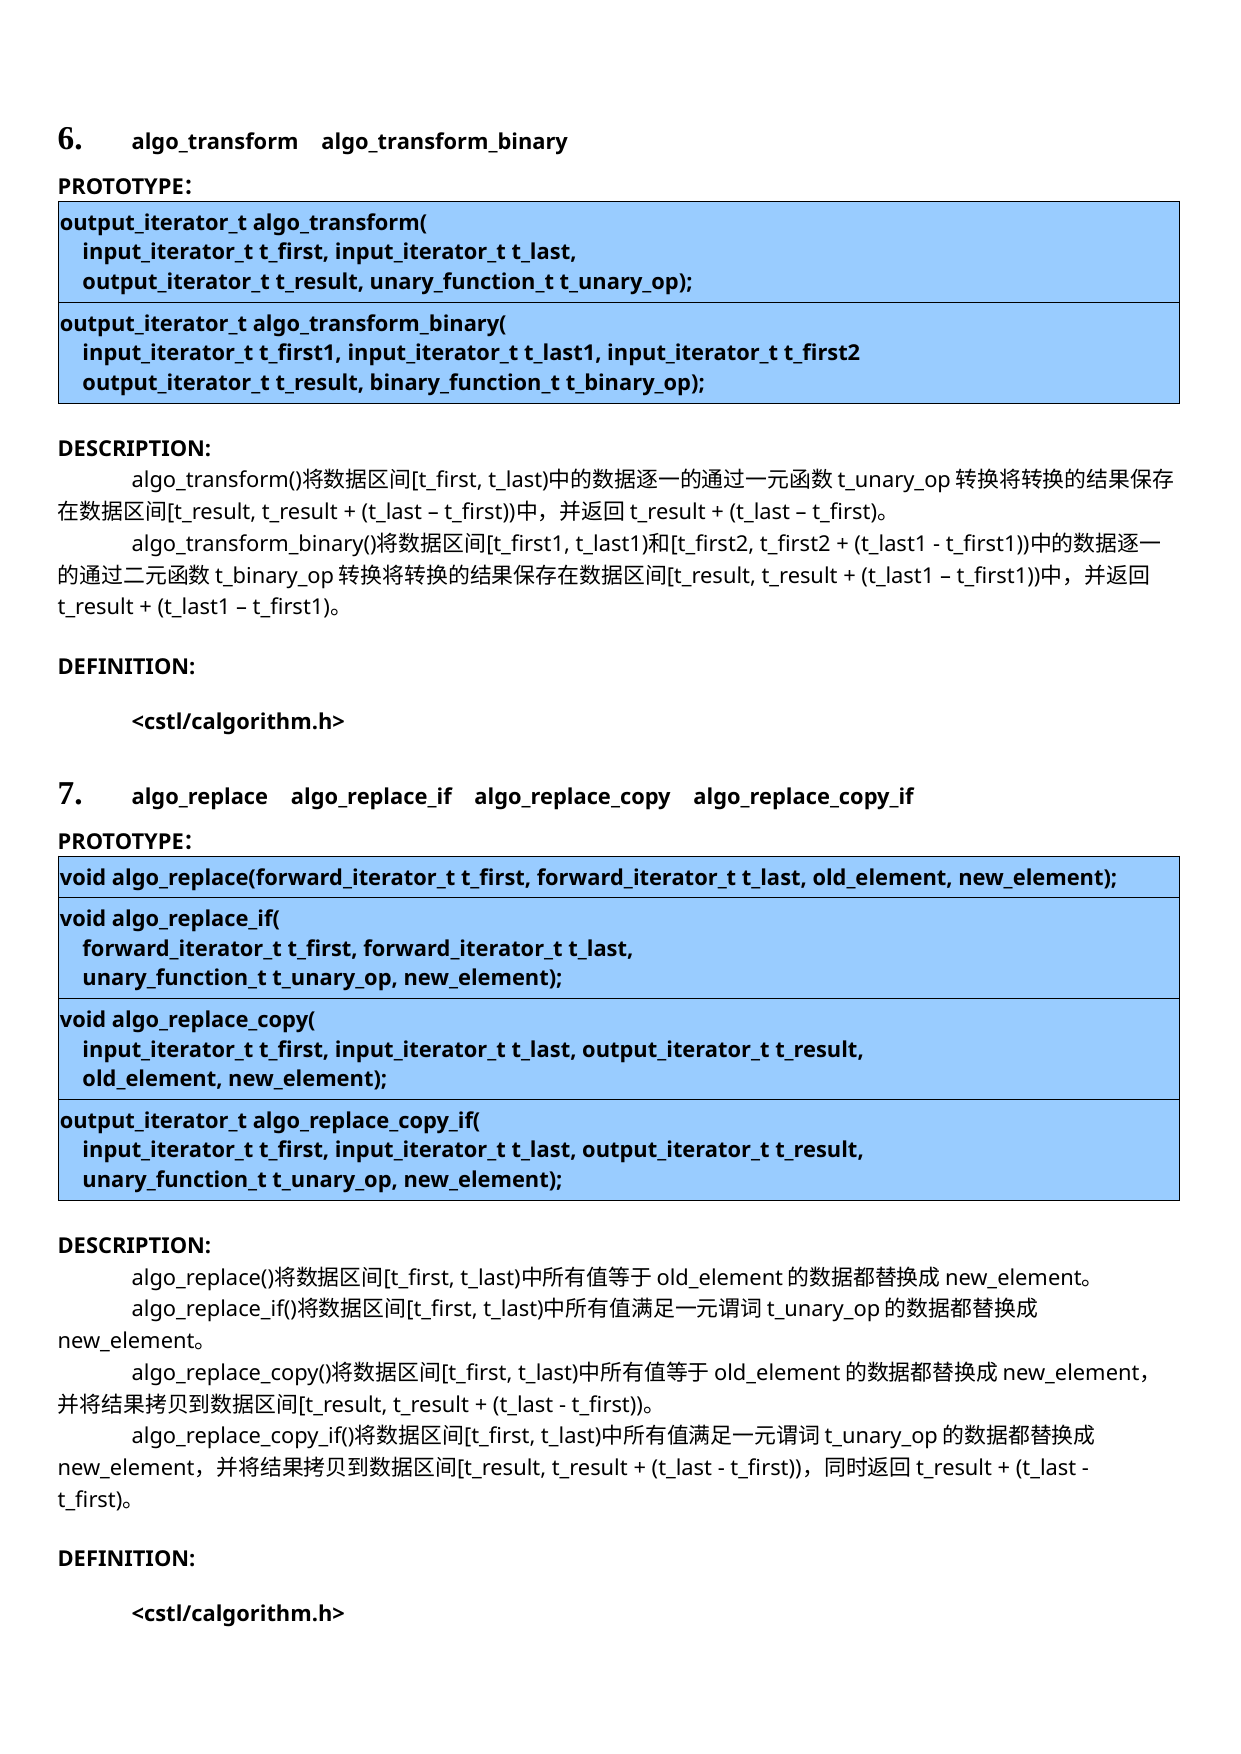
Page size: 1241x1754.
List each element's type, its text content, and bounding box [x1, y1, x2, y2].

text DEFINITION: [57, 651, 1179, 681]
text algo_replace_copy()将数据区间[t_first, t_last)中所有值等于old_element的数据都替换成new_element，并将结果拷贝到数据区间[t_result, t_result + (t_last - t_first))。 [57, 1355, 1179, 1418]
table_cell output_iterator_t algo_replace_copy_if( input_iterator_t t_first, input_iterator_t t_last, output_iterator_t t_result, unary_function_t t_unary_op, new_element); [59, 1100, 1179, 1200]
table_header void algo_replace(forward_iterator_t t_first, forward_iterator_t t_last, old_element, new_element); [59, 857, 1179, 897]
text DESCRIPTION: [57, 1230, 1179, 1259]
text <cstl/calgorithm.h> [57, 1598, 1179, 1628]
table_cell output_iterator_t algo_transform_binary( input_iterator_t t_first1, input_iterator_t t_last1, input_iterator_t t_first2 output_iterator_t t_result, binary_function_t t_binary_op); [59, 303, 1179, 403]
table_header output_iterator_t algo_transform( input_iterator_t t_first, input_iterator_t t_last, output_iterator_t t_result, unary_function_t t_unary_op); [59, 202, 1179, 302]
text PROTOTYPE： [57, 824, 1179, 856]
text algo_replace_copy_if()将数据区间[t_first, t_last)中所有值满足一元谓词t_unary_op的数据都替换成new_element，并将结果拷贝到数据区间[t_result, t_result + (t_last - t_first))，同时返回t_result + (t_last - t_first)。 [57, 1418, 1179, 1514]
text <cstl/calgorithm.h> [57, 706, 1179, 736]
text algo_replace_if()将数据区间[t_first, t_last)中所有值满足一元谓词t_unary_op的数据都替换成new_element。 [57, 1291, 1179, 1355]
table_cell void algo_replace_copy( input_iterator_t t_first, input_iterator_t t_last, output_iterator_t t_result, old_element, new_element); [59, 999, 1179, 1099]
text algo_transform()将数据区间[t_first, t_last)中的数据逐一的通过一元函数t_unary_op转换将转换的结果保存在数据区间[t_result, t_result + (t_last – t_first))中，并返回t_result + (t_last – t_first)。 [57, 462, 1179, 526]
text algo_transform_binary()将数据区间[t_first1, t_last1)和[t_first2, t_first2 + (t_last1 - t_first1))中的数据逐一的通过二元函数t_binary_op转换将转换的结果保存在数据区间[t_result, t_result + (t_last1 – t_first1))中，并返回t_result + (t_last1 – t_first1)。 [57, 526, 1179, 621]
text DESCRIPTION: [57, 432, 1179, 462]
table_cell void algo_replace_if( forward_iterator_t t_first, forward_iterator_t t_last, unary_function_t t_unary_op, new_element); [59, 898, 1179, 998]
text PROTOTYPE： [57, 169, 1179, 201]
text DEFINITION: [57, 1543, 1179, 1573]
subtitle algo_transform algo_transform_binary [57, 118, 1179, 156]
subtitle algo_replace algo_replace_if algo_replace_copy algo_replace_copy_if [57, 773, 1179, 811]
text algo_replace()将数据区间[t_first, t_last)中所有值等于old_element的数据都替换成new_element。 [57, 1259, 1179, 1291]
